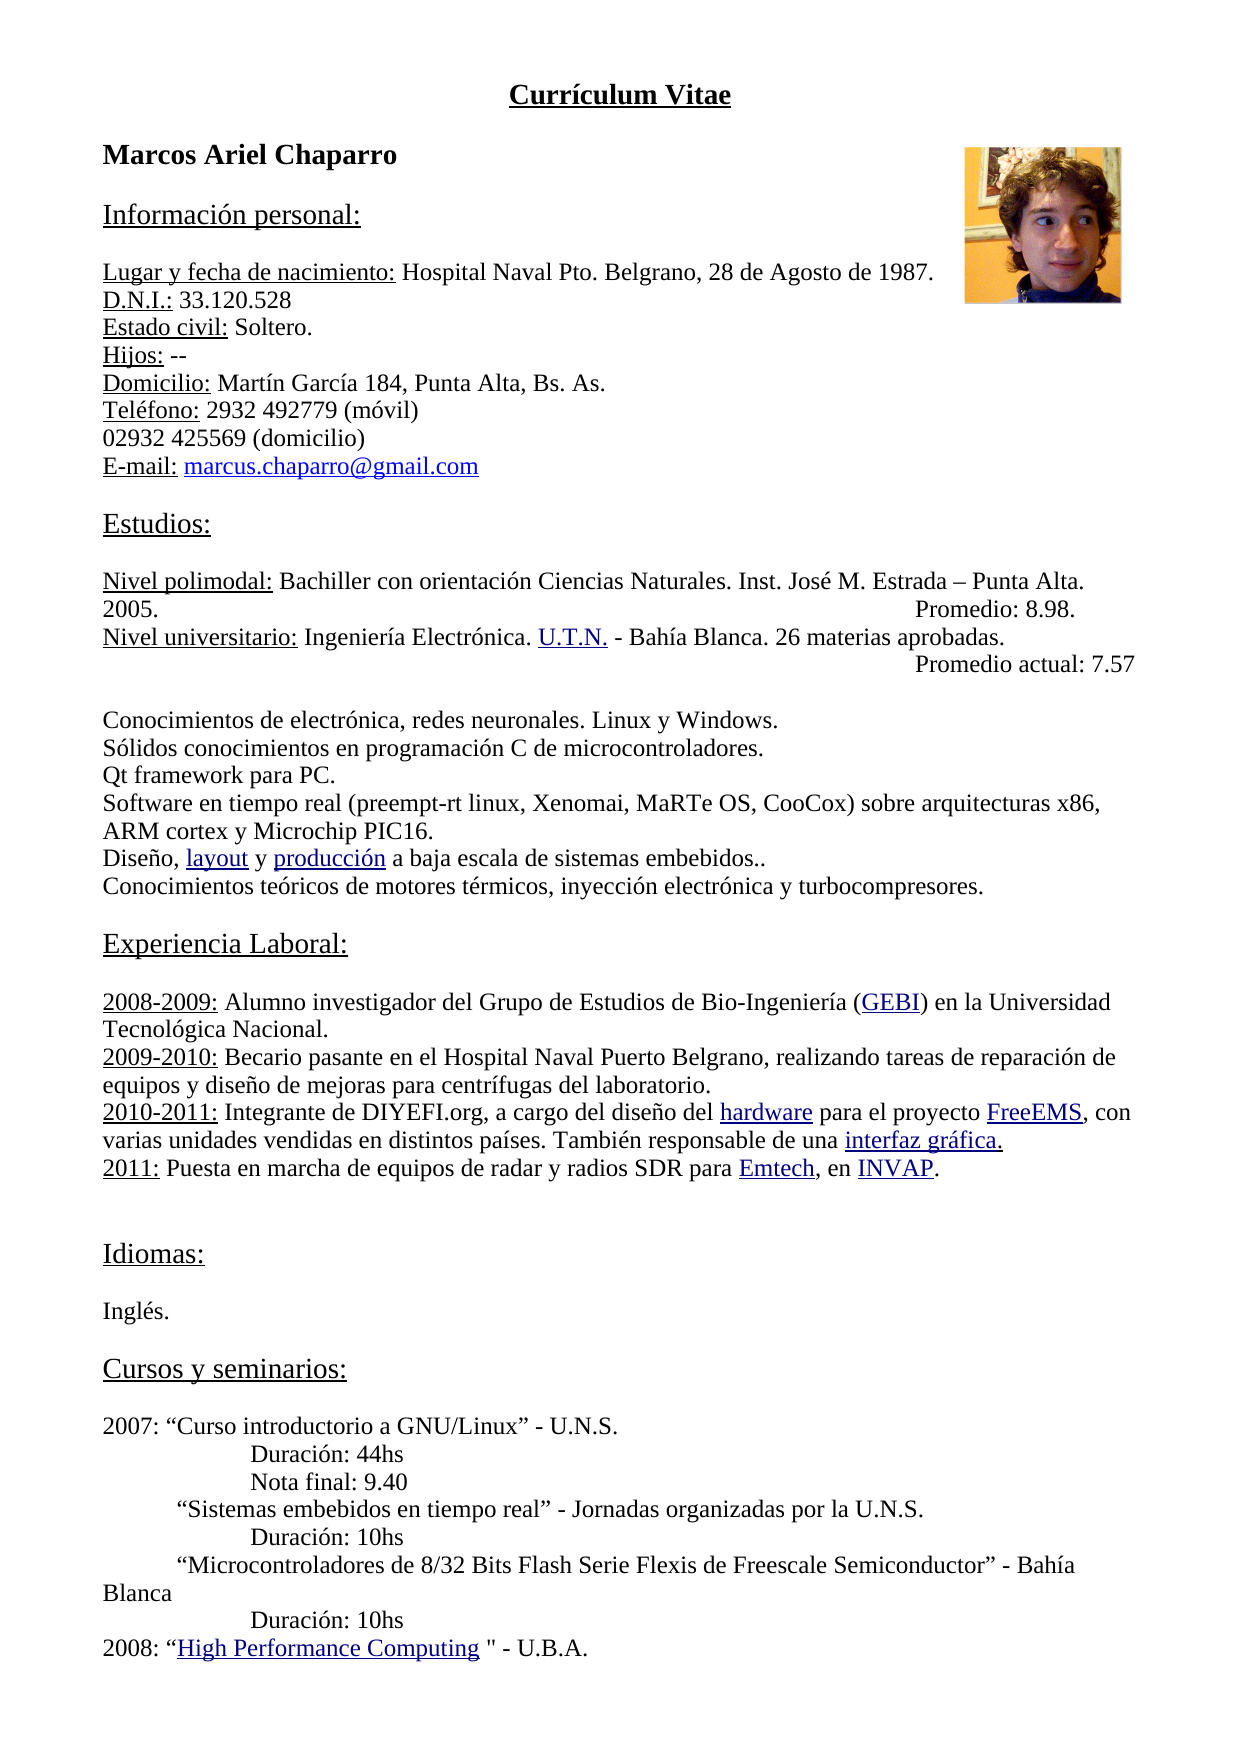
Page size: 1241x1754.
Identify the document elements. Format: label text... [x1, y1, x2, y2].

text Diseño, layout y producción a baja escala de sistemas embebidos.. [102, 844, 1143, 872]
text Domicilio: Martín García 184, Punta Alta, Bs. As. [102, 369, 1143, 397]
text 2007: “Curso introductorio a GNU/Linux” - U.N.S. [102, 1412, 1143, 1440]
text Qt framework para PC. [102, 761, 1143, 789]
text Conocimientos de electrónica, redes neuronales. Linux y Windows. [102, 706, 1143, 734]
text Nivel universitario: Ingeniería Electrónica. U.T.N. - Bahía Blanca. 26 materias aprobadas. [102, 623, 1143, 651]
text Teléfono: 2932 492779 (móvil) [102, 397, 1143, 424]
text Duración: 10hs [102, 1606, 1143, 1634]
text Duración: 10hs [102, 1523, 1143, 1551]
text Nota final: 9.40 [102, 1468, 1143, 1496]
text Hijos: -- [102, 341, 1143, 369]
text Sólidos conocimientos en programación C de microcontroladores. [102, 734, 1143, 761]
text Experiencia Laboral: [102, 928, 1143, 960]
text Estudios: [102, 507, 1143, 540]
text Conocimientos teóricos de motores térmicos, inyección electrónica y turbocompresores. [102, 872, 1143, 900]
picture [964, 147, 1122, 304]
text 2008: “High Performance Computing " - U.B.A. [102, 1634, 1143, 1662]
text Inglés. [102, 1297, 1143, 1325]
text Nivel polimodal: Bachiller con orientación Ciencias Naturales. Inst. José M. Estrada – Punta Alta. 2005. Promedio: 8.98. [102, 567, 1143, 623]
text E-mail: marcus.chaparro@gmail.com [102, 452, 1143, 480]
text 2011: Puesta en marcha de equipos de radar y radios SDR para Emtech, en INVAP. [102, 1154, 1143, 1182]
text Marcos Ariel Chaparro [102, 138, 1143, 170]
text Duración: 44hs [102, 1440, 1143, 1468]
text [1122, 198, 1143, 230]
text Información personal: [102, 198, 964, 230]
text 2009-2010: Becario pasante en el Hospital Naval Puerto Belgrano, realizando tareas de reparación de equipos y diseño de mejoras para centrífugas del laboratorio. [102, 1043, 1143, 1098]
text Promedio actual: 7.57 [102, 651, 1143, 678]
text “Sistemas embebidos en tiempo real” - Jornadas organizadas por la U.N.S. [102, 1496, 1143, 1523]
text Currículum Vitae [102, 78, 1143, 110]
text 2010-2011: Integrante de DIYEFI.org, a cargo del diseño del hardware para el proyecto FreeEMS, con varias unidades vendidas en distintos países. También responsable de una interfaz gráfica. [102, 1098, 1143, 1154]
text Idiomas: [102, 1237, 1143, 1269]
text Estado civil: Soltero. [102, 313, 1143, 341]
text 2008-2009: Alumno investigador del Grupo de Estudios de Bio-Ingeniería (GEBI) en la Universidad Tecnológica Nacional. [102, 988, 1143, 1043]
text Cursos y seminarios: [102, 1352, 1143, 1385]
text Lugar y fecha de nacimiento: Hospital Naval Pto. Belgrano, 28 de Agosto de 1987. [102, 258, 964, 286]
text D.N.I.: 33.120.528 [102, 286, 1143, 313]
text Software en tiempo real (preempt-rt linux, Xenomai, MaRTe OS, CooCox) sobre arquitecturas x86, ARM cortex y Microchip PIC16. [102, 789, 1143, 844]
text “Microcontroladores de 8/32 Bits Flash Serie Flexis de Freescale Semiconductor” - Bahía Blanca [102, 1551, 1143, 1606]
text 02932 425569 (domicilio) [102, 424, 1143, 452]
